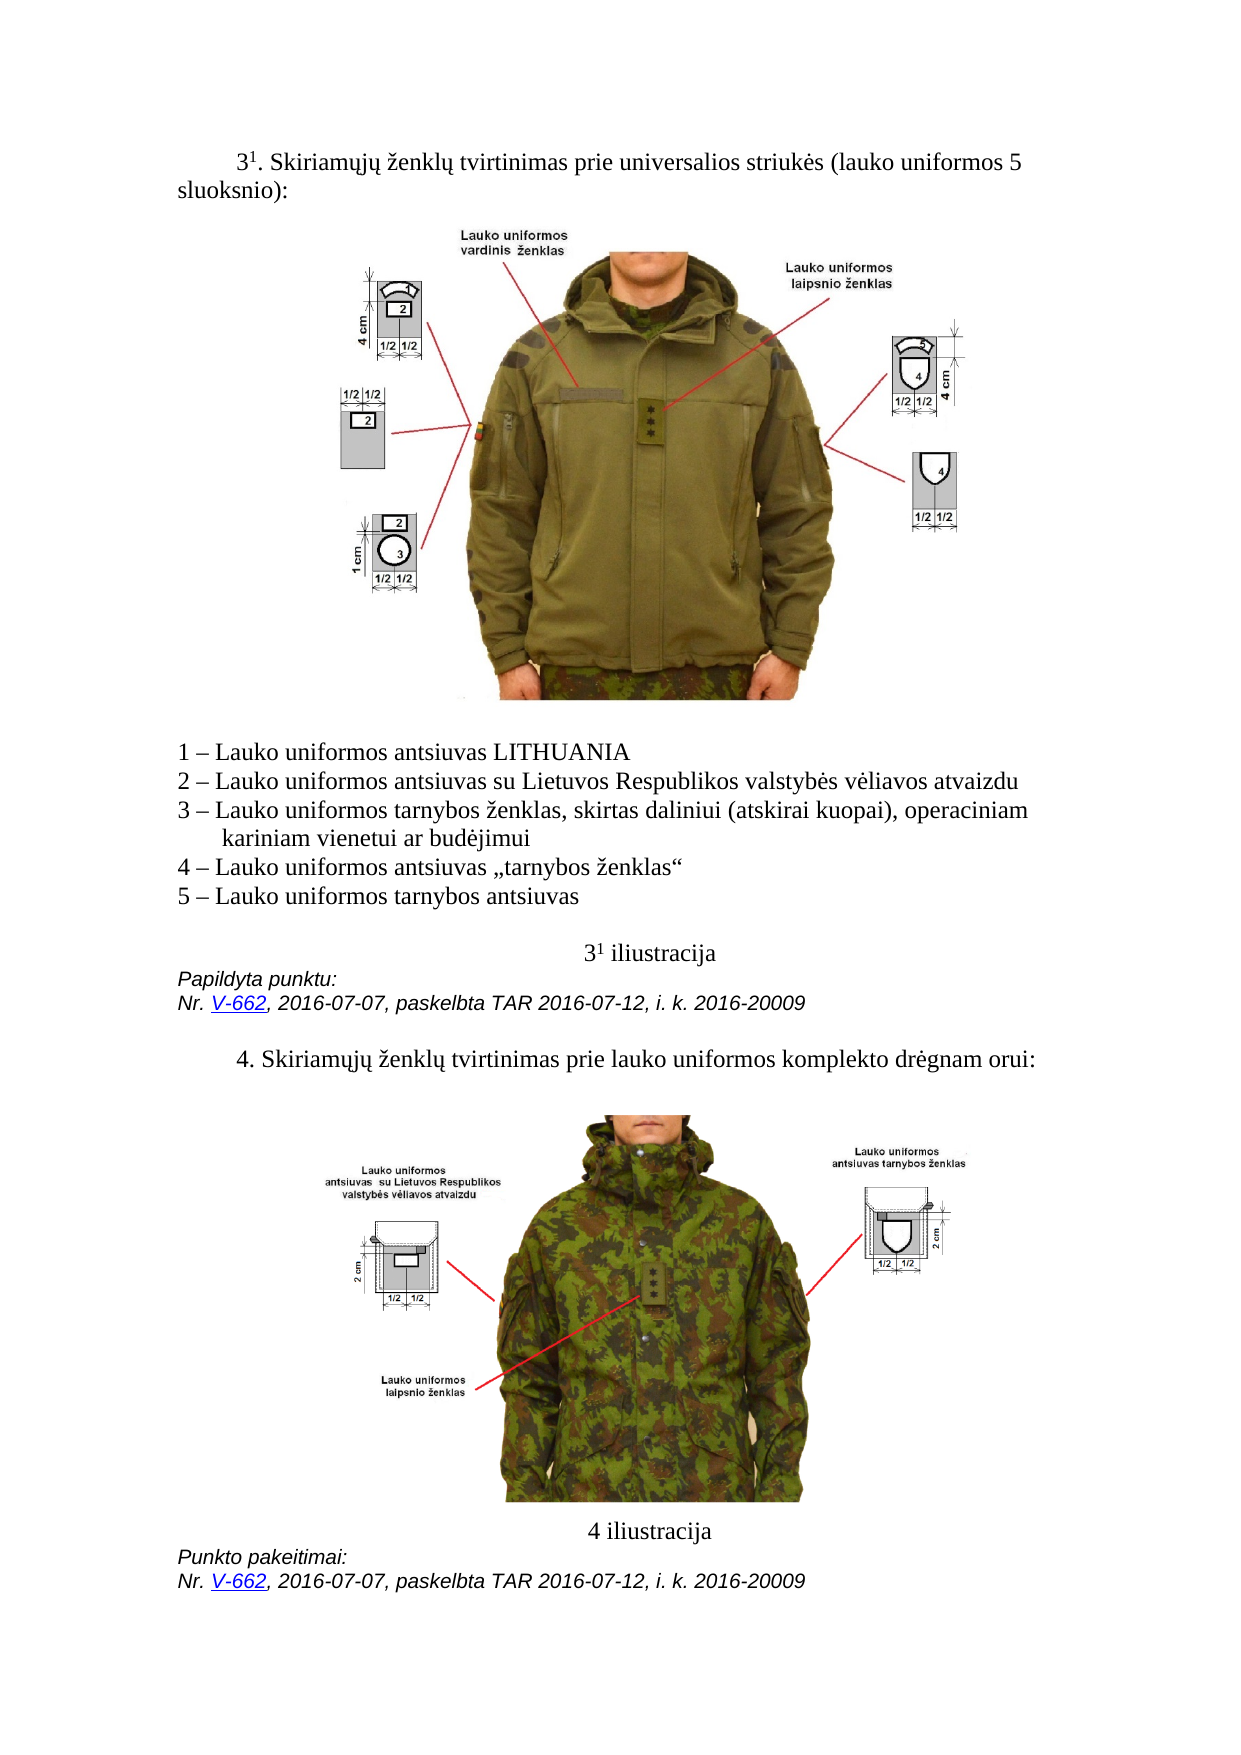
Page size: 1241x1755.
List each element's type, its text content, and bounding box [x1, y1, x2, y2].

text 1 – Lauko uniformos antsiuvas LITHUANIA [177, 737, 1122, 766]
text 3 – Lauko uniformos tarnybos ženklas, skirtas daliniui (atskirai kuopai), operaciniam kariniam vienetui ar budėjimui [177, 795, 1122, 852]
text 4 – Lauko uniformos antsiuvas „tarnybos ženklas“ [177, 852, 1122, 881]
text 4. Skiriamųjų ženklų tvirtinimas prie lauko uniformos komplekto drėgnam orui: [177, 1044, 1122, 1073]
text Punkto pakeitimai: [177, 1545, 1122, 1569]
text Nr. V-662, 2016-07-07, paskelbta TAR 2016-07-12, i. k. 2016-20009 [177, 1569, 1122, 1593]
text Papildyta punktu: [177, 967, 1122, 991]
text Nr. V-662, 2016-07-07, paskelbta TAR 2016-07-12, i. k. 2016-20009 [177, 991, 1122, 1015]
text 31 iliustracija [177, 938, 1122, 967]
text 2 – Lauko uniformos antsiuvas su Lietuvos Respublikos valstybės vėliavos atvaizdu [177, 766, 1122, 795]
text 31. Skiriamųjų ženklų tvirtinimas prie universalios striukės (lauko uniformos 5 sluoksnio): [177, 147, 1122, 204]
text 5 – Lauko uniformos tarnybos antsiuvas [177, 881, 1122, 910]
text 4 iliustracija [177, 1516, 1122, 1545]
